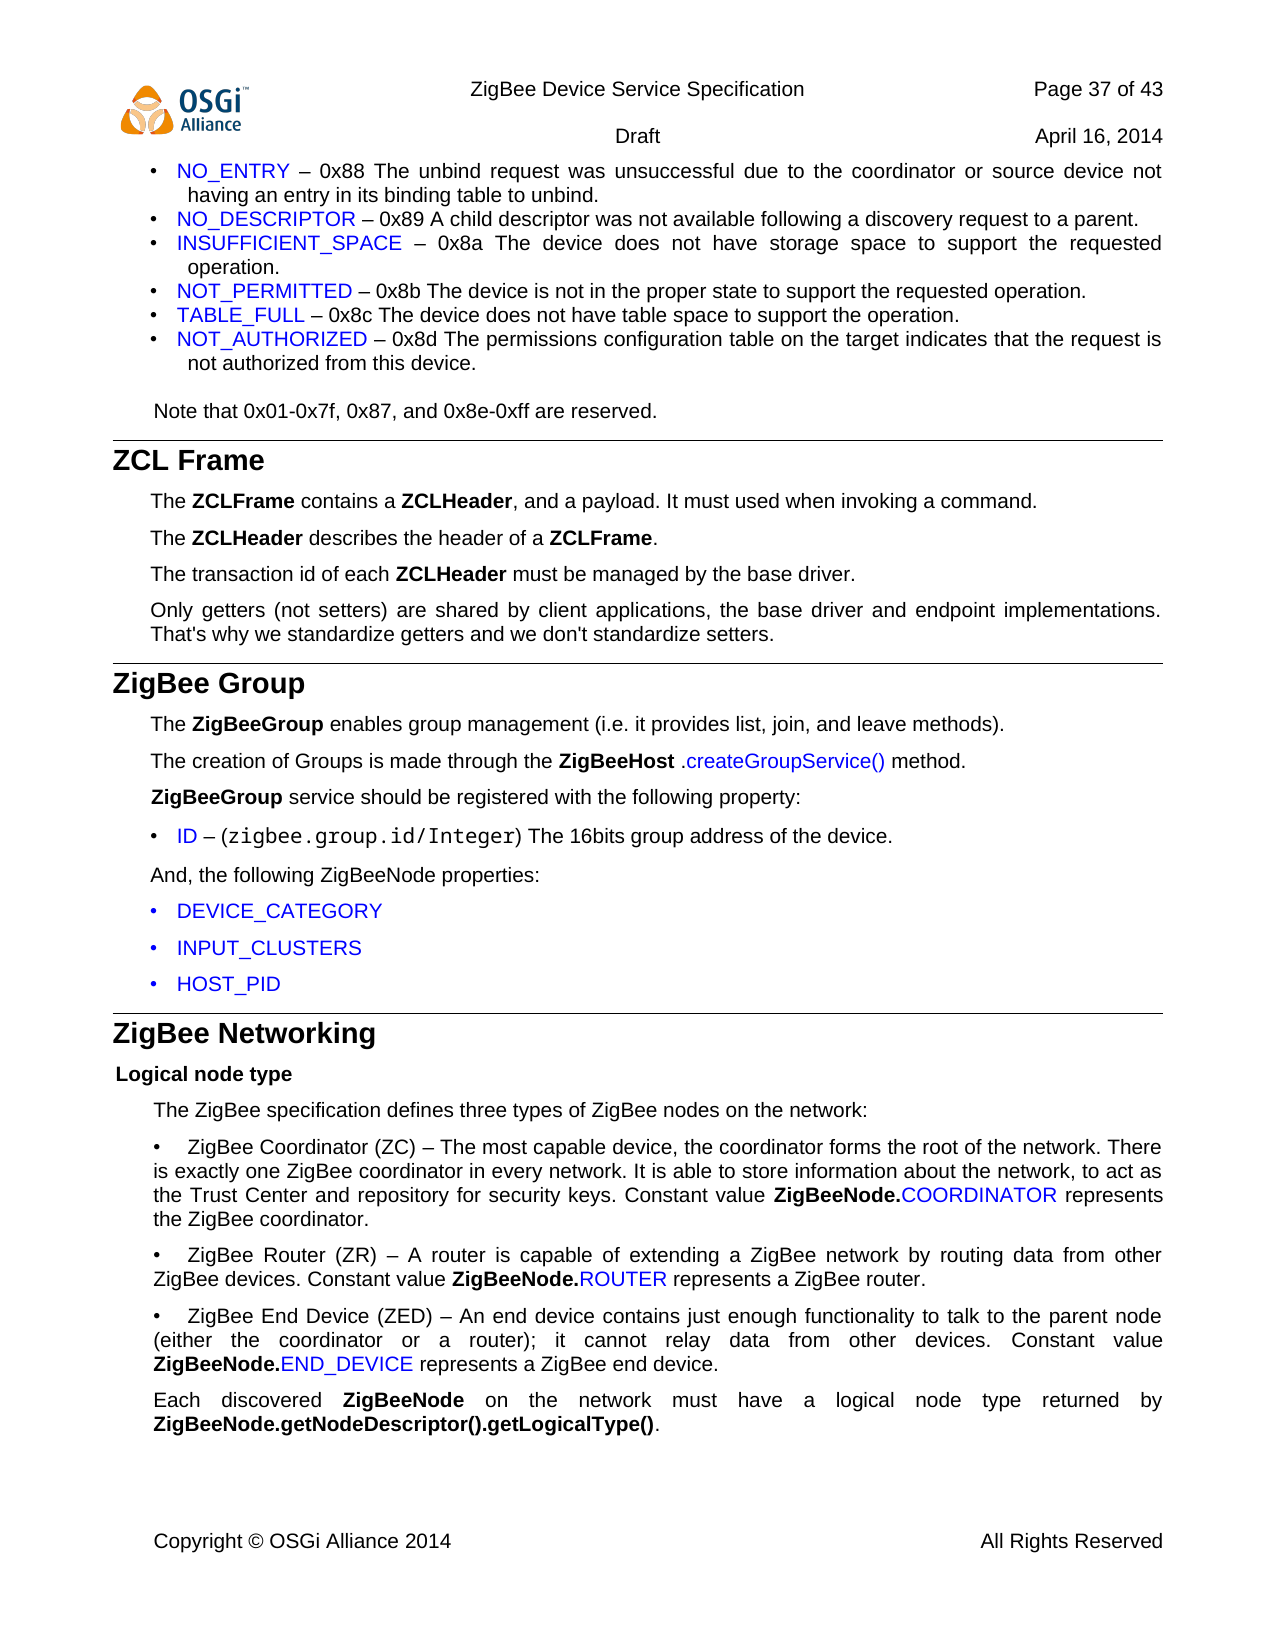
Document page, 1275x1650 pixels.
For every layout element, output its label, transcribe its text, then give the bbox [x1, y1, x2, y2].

text The ZCLHeader describes the header of a ZCLFrame. [150, 525, 1163, 549]
picture [113, 78, 257, 142]
text The transaction id of each ZCLHeader must be managed by the base driver. [150, 562, 1163, 586]
list DEVICE_CATEGORY [150, 899, 1163, 923]
list TABLE_FULL – 0x8c The device does not have table space to support the operation. [150, 303, 1163, 327]
list INPUT_CLUSTERS [150, 935, 1163, 959]
list NO_DESCRIPTOR – 0x89 A child descriptor was not available following a discovery request to a parent. [150, 207, 1163, 231]
list ZigBee Router (ZR) – A router is capable of extending a ZigBee network by routing data from other ZigBee devices. Constant value ZigBeeNode.ROUTER represents a ZigBee router. [153, 1243, 1163, 1291]
subtitle ZigBee Networking [112, 1014, 1163, 1049]
list ZigBee End Device (ZED) – An end device contains just enough functionality to talk to the parent node (either the coordinator or a router); it cannot relay data from other devices. Constant value ZigBeeNode.END_DEVICE represents a ZigBee end device. [153, 1304, 1163, 1376]
list INSUFFICIENT_SPACE – 0x8a The device does not have storage space to support the requested operation. [150, 231, 1163, 279]
text Logical node type [115, 1062, 1163, 1086]
list ZigBee Coordinator (ZC) – The most capable device, the coordinator forms the root of the network. There is exactly one ZigBee coordinator in every network. It is able to store information about the network, to act as the Trust Center and repository for security keys. Constant value ZigBeeNode.COORDINATOR represents the ZigBee coordinator. [153, 1135, 1163, 1231]
list Each discovered ZigBeeNode on the network must have a logical node type returned by ZigBeeNode.getNodeDescriptor().getLogicalType(). [153, 1388, 1163, 1436]
text And, the following ZigBeeNode properties: [150, 862, 1163, 886]
subtitle ZigBee Group [112, 664, 1163, 699]
list HOST_PID [150, 972, 1163, 996]
list NOT_PERMITTED – 0x8b The device is not in the proper state to support the requested operation. [150, 279, 1163, 303]
list NOT_AUTHORIZED – 0x8d The permissions configuration table on the target indicates that the request is not authorized from this device. [150, 327, 1163, 375]
text The creation of Groups is made through the ZigBeeHost .createGroupService() method. [150, 748, 1163, 772]
text ZigBeeGroup service should be registered with the following property: [151, 785, 1163, 809]
text The ZCLFrame contains a ZCLHeader, and a payload. It must used when invoking a command. [150, 489, 1163, 513]
subtitle ZCL Frame [112, 441, 1163, 476]
text Note that 0x01-0x7f, 0x87, and 0x8e-0xff are reserved. [153, 399, 1163, 423]
list NO_ENTRY – 0x88 The unbind request was unsuccessful due to the coordinator or source device not having an entry in its binding table to unbind. [150, 159, 1163, 207]
list ID – (zigbee.group.id/Integer) The 16bits group address of the device. [150, 821, 1163, 850]
text Only getters (not setters) are shared by client applications, the base driver and endpoint implementations. That's why we standardize getters and we don't standardize setters. [150, 598, 1163, 646]
text The ZigBee specification defines three types of ZigBee nodes on the network: [153, 1098, 1163, 1122]
text The ZigBeeGroup enables group management (i.e. it provides list, join, and leave methods). [150, 712, 1163, 736]
